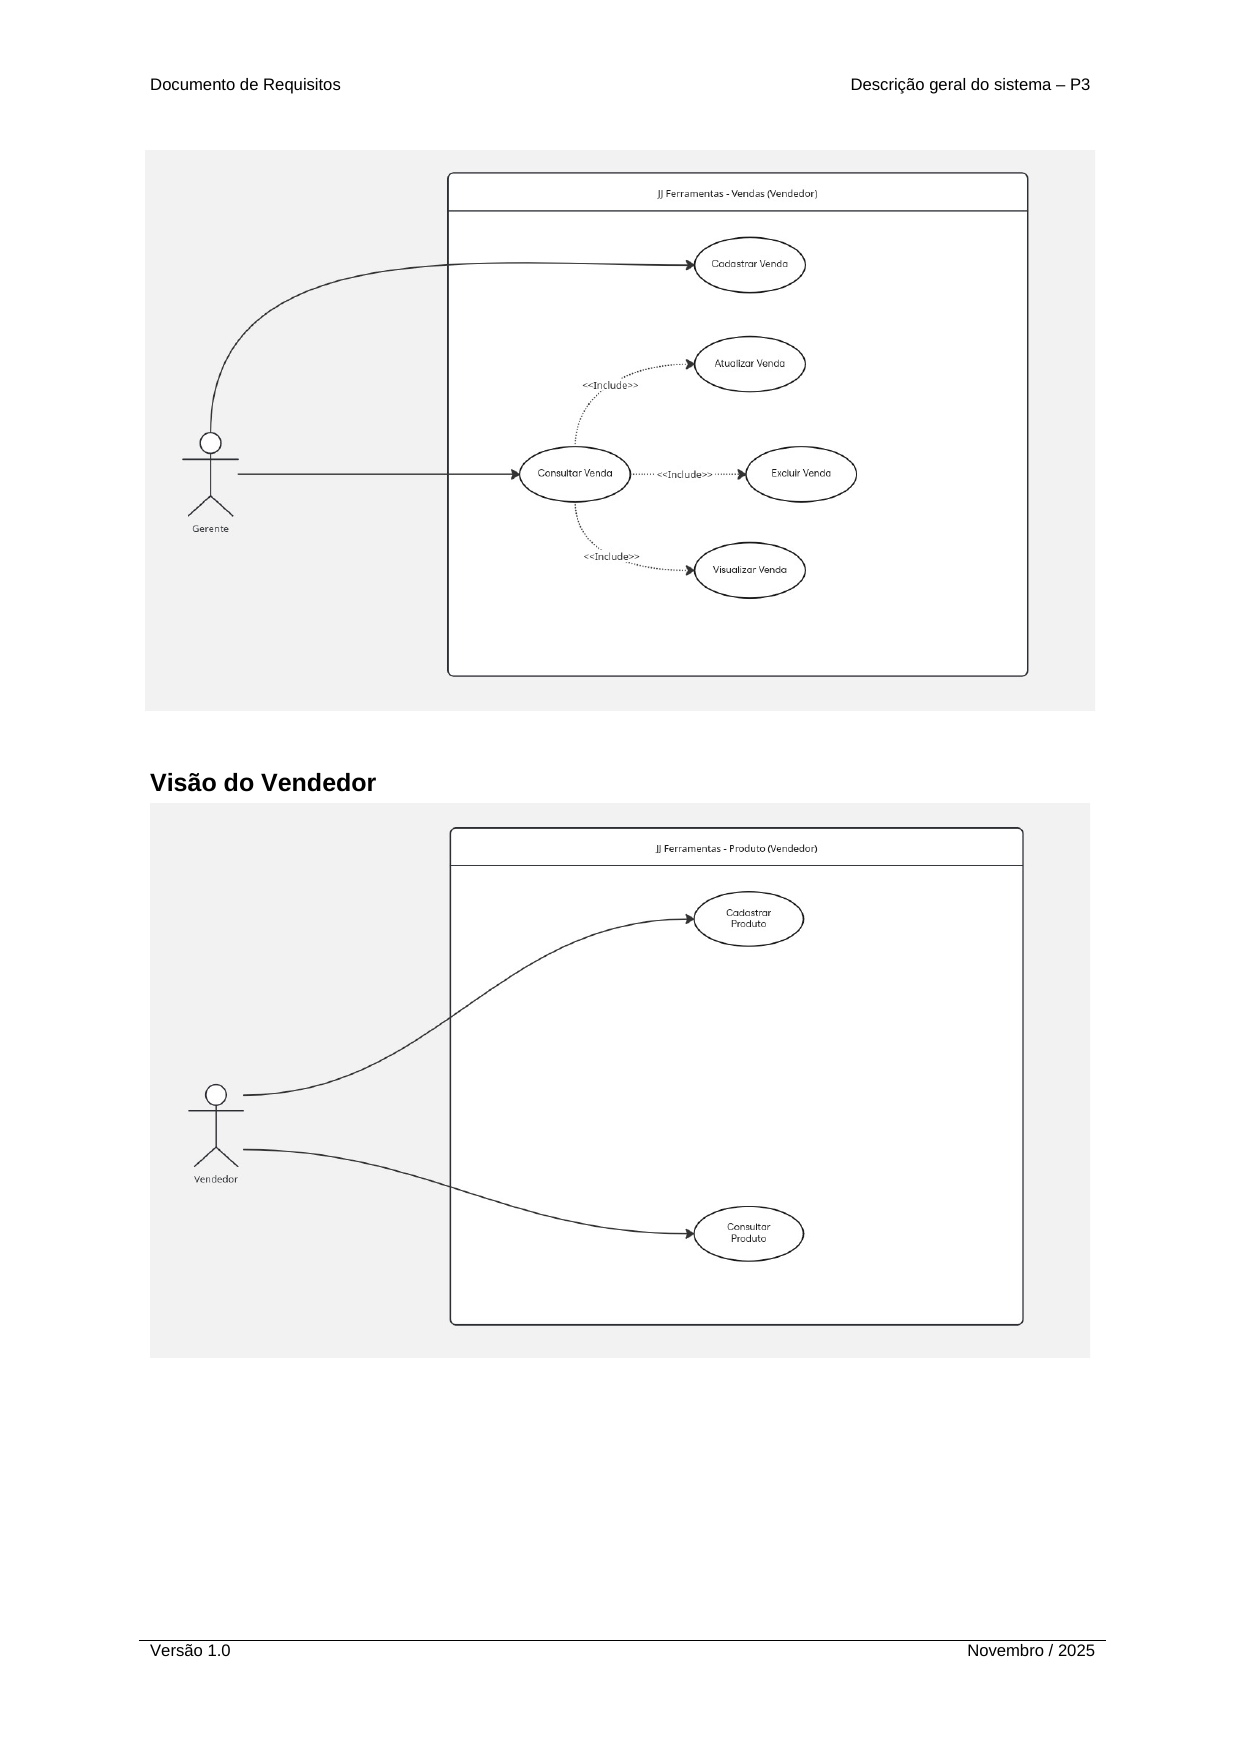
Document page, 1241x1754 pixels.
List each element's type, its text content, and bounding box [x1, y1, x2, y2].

subtitle Visão do Vendedor [150, 768, 1090, 797]
picture [150, 803, 1091, 1358]
picture [145, 150, 1096, 711]
